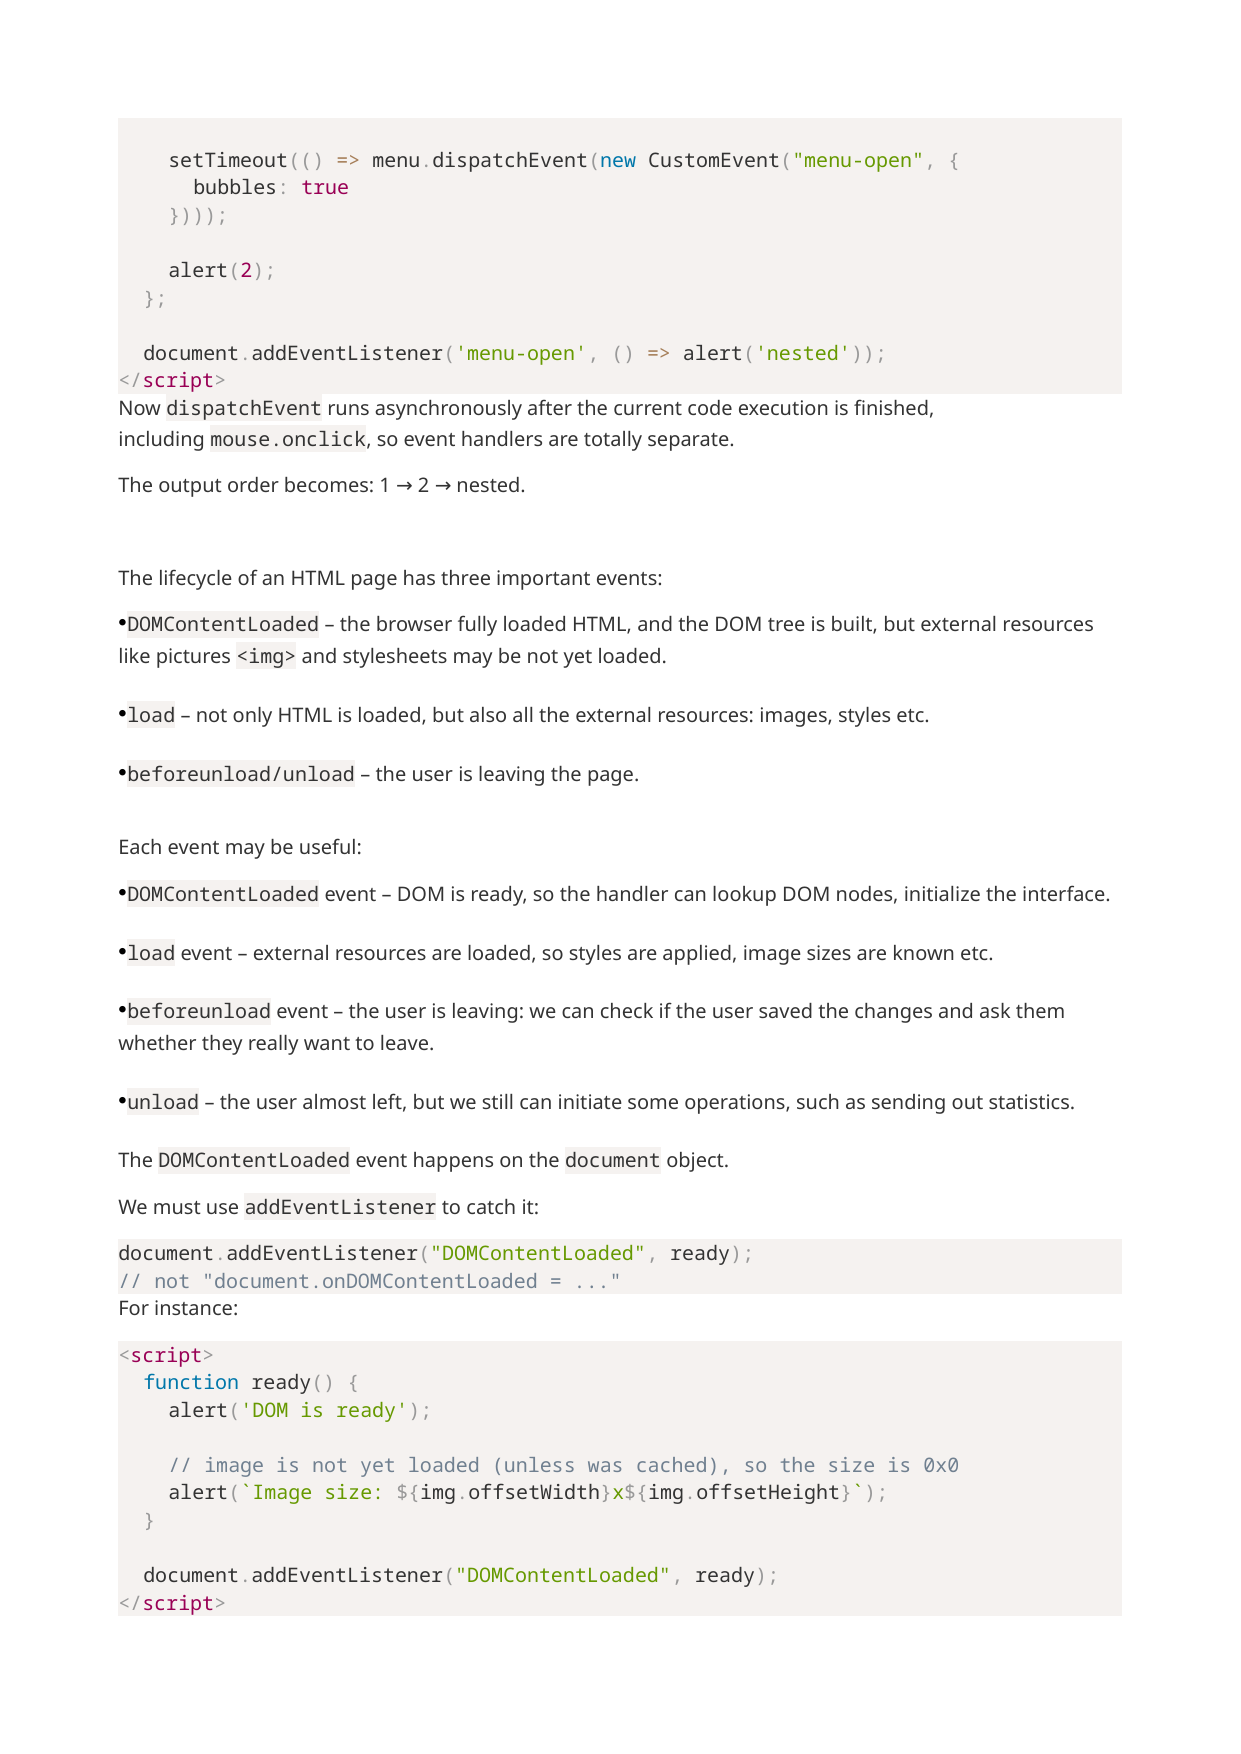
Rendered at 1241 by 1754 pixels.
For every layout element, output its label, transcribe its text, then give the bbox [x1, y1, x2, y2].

text The DOMContentLoaded event happens on the document object. [118, 1147, 1122, 1174]
text </script> [118, 1589, 1122, 1616]
list beforeunload event – the user is leaving: we can check if the user saved the changes and ask them whether they really want to leave. [118, 997, 1122, 1056]
text function ready() { [118, 1368, 1122, 1396]
text </script> [118, 366, 1122, 394]
text We must use addEventListener to catch it: [118, 1193, 1122, 1220]
text bubbles: true [118, 173, 1122, 201]
list load – not only HTML is loaded, but also all the external resources: images, styles etc. [118, 701, 1122, 728]
text alert('DOM is ready'); [118, 1396, 1122, 1423]
text // not "document.onDOMContentLoaded = ..." [118, 1267, 1122, 1294]
list DOMContentLoaded – the browser fully loaded HTML, and the DOM tree is built, but external resources like pictures <img> and stylesheets may be not yet loaded. [118, 611, 1122, 669]
text The lifecycle of an HTML page has three important events: [118, 564, 1122, 591]
text }; [118, 283, 1122, 311]
list DOMContentLoaded event – DOM is ready, so the handler can lookup DOM nodes, initialize the interface. [118, 880, 1122, 907]
text // image is not yet loaded (unless was cached), so the size is 0x0 [118, 1451, 1122, 1478]
text <script> [118, 1341, 1122, 1368]
list unload – the user almost left, but we still can initiate some operations, such as sending out statistics. [118, 1088, 1122, 1115]
text }))); [118, 201, 1122, 228]
list beforeunload/unload – the user is leaving the page. [118, 759, 1122, 787]
text For instance: [118, 1294, 1122, 1322]
text document.addEventListener('menu-open', () => alert('nested')); [118, 339, 1122, 366]
text The output order becomes: 1 → 2 → nested. [118, 471, 1122, 499]
text alert(2); [118, 256, 1122, 283]
text setTimeout(() => menu.dispatchEvent(new CustomEvent("menu-open", { [118, 146, 1122, 173]
text document.addEventListener("DOMContentLoaded", ready); [118, 1239, 1122, 1267]
text document.addEventListener("DOMContentLoaded", ready); [118, 1561, 1122, 1589]
text Each event may be useful: [118, 833, 1122, 861]
list load event – external resources are loaded, so styles are applied, image sizes are known etc. [118, 939, 1122, 966]
text alert(`Image size: ${img.offsetWidth}x${img.offsetHeight}`); [118, 1478, 1122, 1506]
text Now dispatchEvent runs asynchronously after the current code execution is finished, including mouse.onclick, so event handlers are totally separate. [118, 394, 1122, 452]
text } [118, 1506, 1122, 1534]
